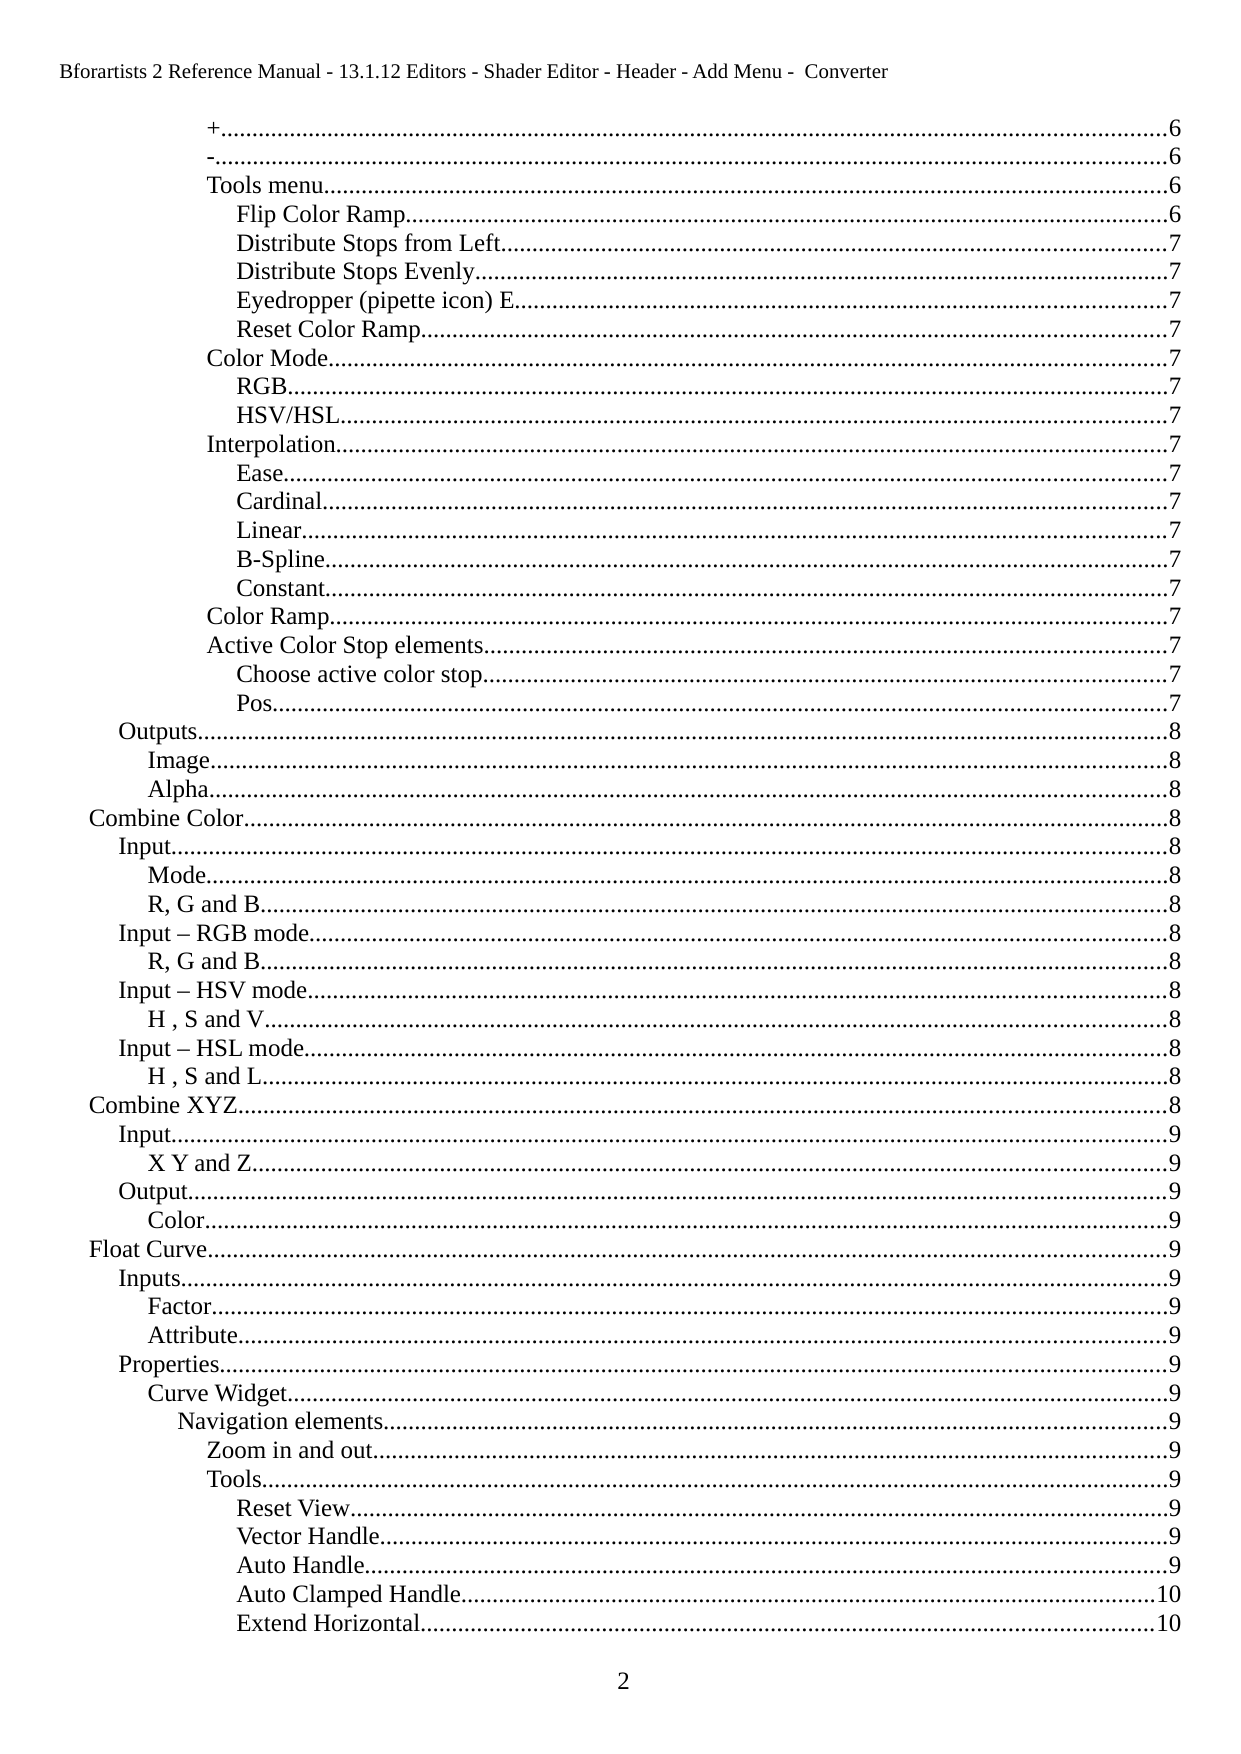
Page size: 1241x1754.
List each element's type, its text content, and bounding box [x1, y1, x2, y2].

text Tools menu 6 [206, 170, 1181, 199]
text Attribute 9 [147, 1320, 1181, 1349]
text Alpha 8 [147, 774, 1181, 803]
text Input 8 [118, 831, 1181, 860]
text B-Spline 7 [236, 544, 1181, 573]
text Outputs 8 [118, 716, 1181, 745]
text Color Mode 7 [206, 343, 1181, 371]
text Input – RGB mode 8 [118, 918, 1181, 946]
text Combine XYZ 8 [88, 1090, 1181, 1119]
text Reset View 9 [236, 1493, 1181, 1521]
text Tools 9 [206, 1464, 1181, 1493]
text Image 8 [147, 745, 1181, 774]
text Distribute Stops from Left 7 [236, 228, 1181, 256]
text Flip Color Ramp 6 [236, 199, 1181, 228]
text Auto Handle 9 [236, 1550, 1181, 1579]
text - 6 [206, 141, 1181, 170]
text Active Color Stop elements 7 [206, 630, 1181, 659]
text Output 9 [118, 1176, 1181, 1205]
text Pos 7 [236, 688, 1181, 716]
text Eyedropper (pipette icon) E 7 [236, 285, 1181, 314]
text Interpolation 7 [206, 429, 1181, 458]
text Properties 9 [118, 1349, 1181, 1378]
text R, G and B 8 [147, 889, 1181, 918]
text Mode 8 [147, 860, 1181, 889]
text R, G and B 8 [147, 946, 1181, 975]
text Ease 7 [236, 458, 1181, 486]
text Vector Handle 9 [236, 1521, 1181, 1550]
text Zoom in and out 9 [206, 1435, 1181, 1464]
text HSV/HSL 7 [236, 400, 1181, 429]
text Inputs 9 [118, 1263, 1181, 1291]
text Color 9 [147, 1205, 1181, 1234]
text Extend Horizontal 10 [236, 1608, 1181, 1636]
text + 6 [206, 113, 1181, 141]
text H , S and L 8 [147, 1061, 1181, 1090]
text Curve Widget 9 [147, 1378, 1181, 1406]
text H , S and V 8 [147, 1004, 1181, 1033]
text Auto Clamped Handle 10 [236, 1579, 1181, 1608]
text X Y and Z 9 [147, 1148, 1181, 1176]
text Factor 9 [147, 1291, 1181, 1320]
text Navigation elements 9 [177, 1406, 1181, 1435]
text Float Curve 9 [88, 1234, 1181, 1263]
text RGB 7 [236, 371, 1181, 400]
text Color Ramp 7 [206, 601, 1181, 630]
text Combine Color 8 [88, 803, 1181, 831]
text Input – HSL mode 8 [118, 1033, 1181, 1061]
text Choose active color stop 7 [236, 659, 1181, 688]
text Constant 7 [236, 573, 1181, 601]
text Input – HSV mode 8 [118, 975, 1181, 1004]
text Linear 7 [236, 515, 1181, 544]
text Cardinal 7 [236, 486, 1181, 515]
text Input 9 [118, 1119, 1181, 1148]
text Reset Color Ramp 7 [236, 314, 1181, 343]
text Distribute Stops Evenly 7 [236, 256, 1181, 285]
